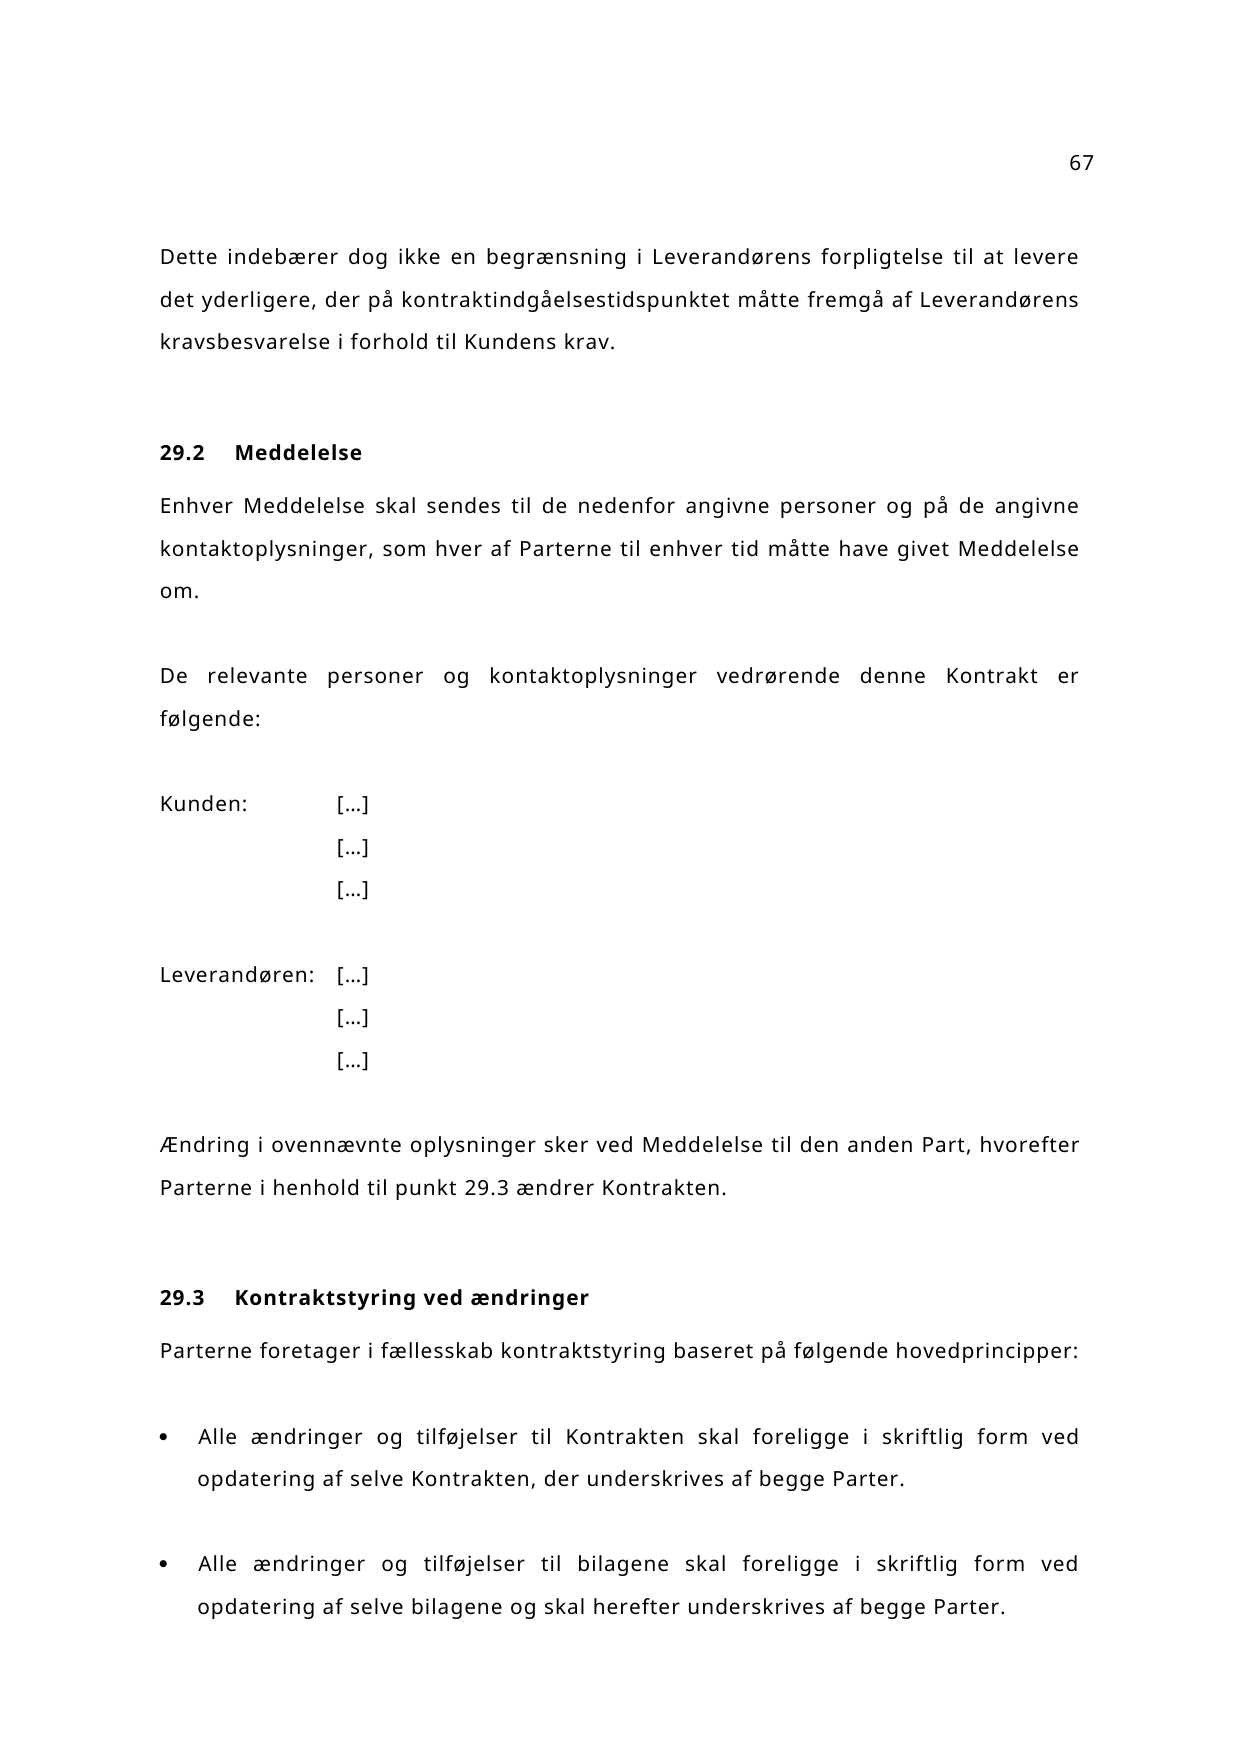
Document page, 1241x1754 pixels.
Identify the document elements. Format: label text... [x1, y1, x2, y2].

text Enhver Meddelelse skal sendes til de nedenfor angivne personer og på de angivne kontaktoplysninger, som hver af Parterne til enhver tid måtte have givet Meddelelse om. [159, 491, 1081, 605]
text Parterne foretager i fællesskab kontraktstyring baseret på følgende hovedprincipper: [159, 1337, 1081, 1365]
subtitle Kontraktstyring ved ændringer [159, 1283, 1081, 1311]
subtitle Meddelelse [159, 438, 1081, 466]
text […] [159, 1002, 1081, 1031]
text De relevante personer og kontaktoplysninger vedrørende denne Kontrakt er følgende: [159, 662, 1081, 733]
text […] [159, 874, 1081, 903]
text Dette indebærer dog ikke en begrænsning i Leverandørens forpligtelse til at levere det yderligere, der på kontraktindgåelsestidspunktet måtte fremgå af Leverandørens kravsbesvarelse i forhold til Kundens krav. [159, 242, 1081, 356]
list Alle ændringer og tilføjelser til Kontrakten skal foreligge i skriftlig form ved opdatering af selve Kontrakten, der underskrives af begge Parter. [159, 1422, 1081, 1493]
text […] [159, 832, 1081, 860]
text Kunden: […] [159, 789, 1081, 818]
text […] [159, 1045, 1081, 1073]
text Ændring i ovennævnte oplysninger sker ved Meddelelse til den anden Part, hvorefter Parterne i henhold til punkt 29.3 ændrer Kontrakten. [159, 1130, 1081, 1201]
text Leverandøren: […] [159, 960, 1081, 988]
list Alle ændringer og tilføjelser til bilagene skal foreligge i skriftlig form ved opdatering af selve bilagene og skal herefter underskrives af begge Parter. [159, 1549, 1081, 1621]
